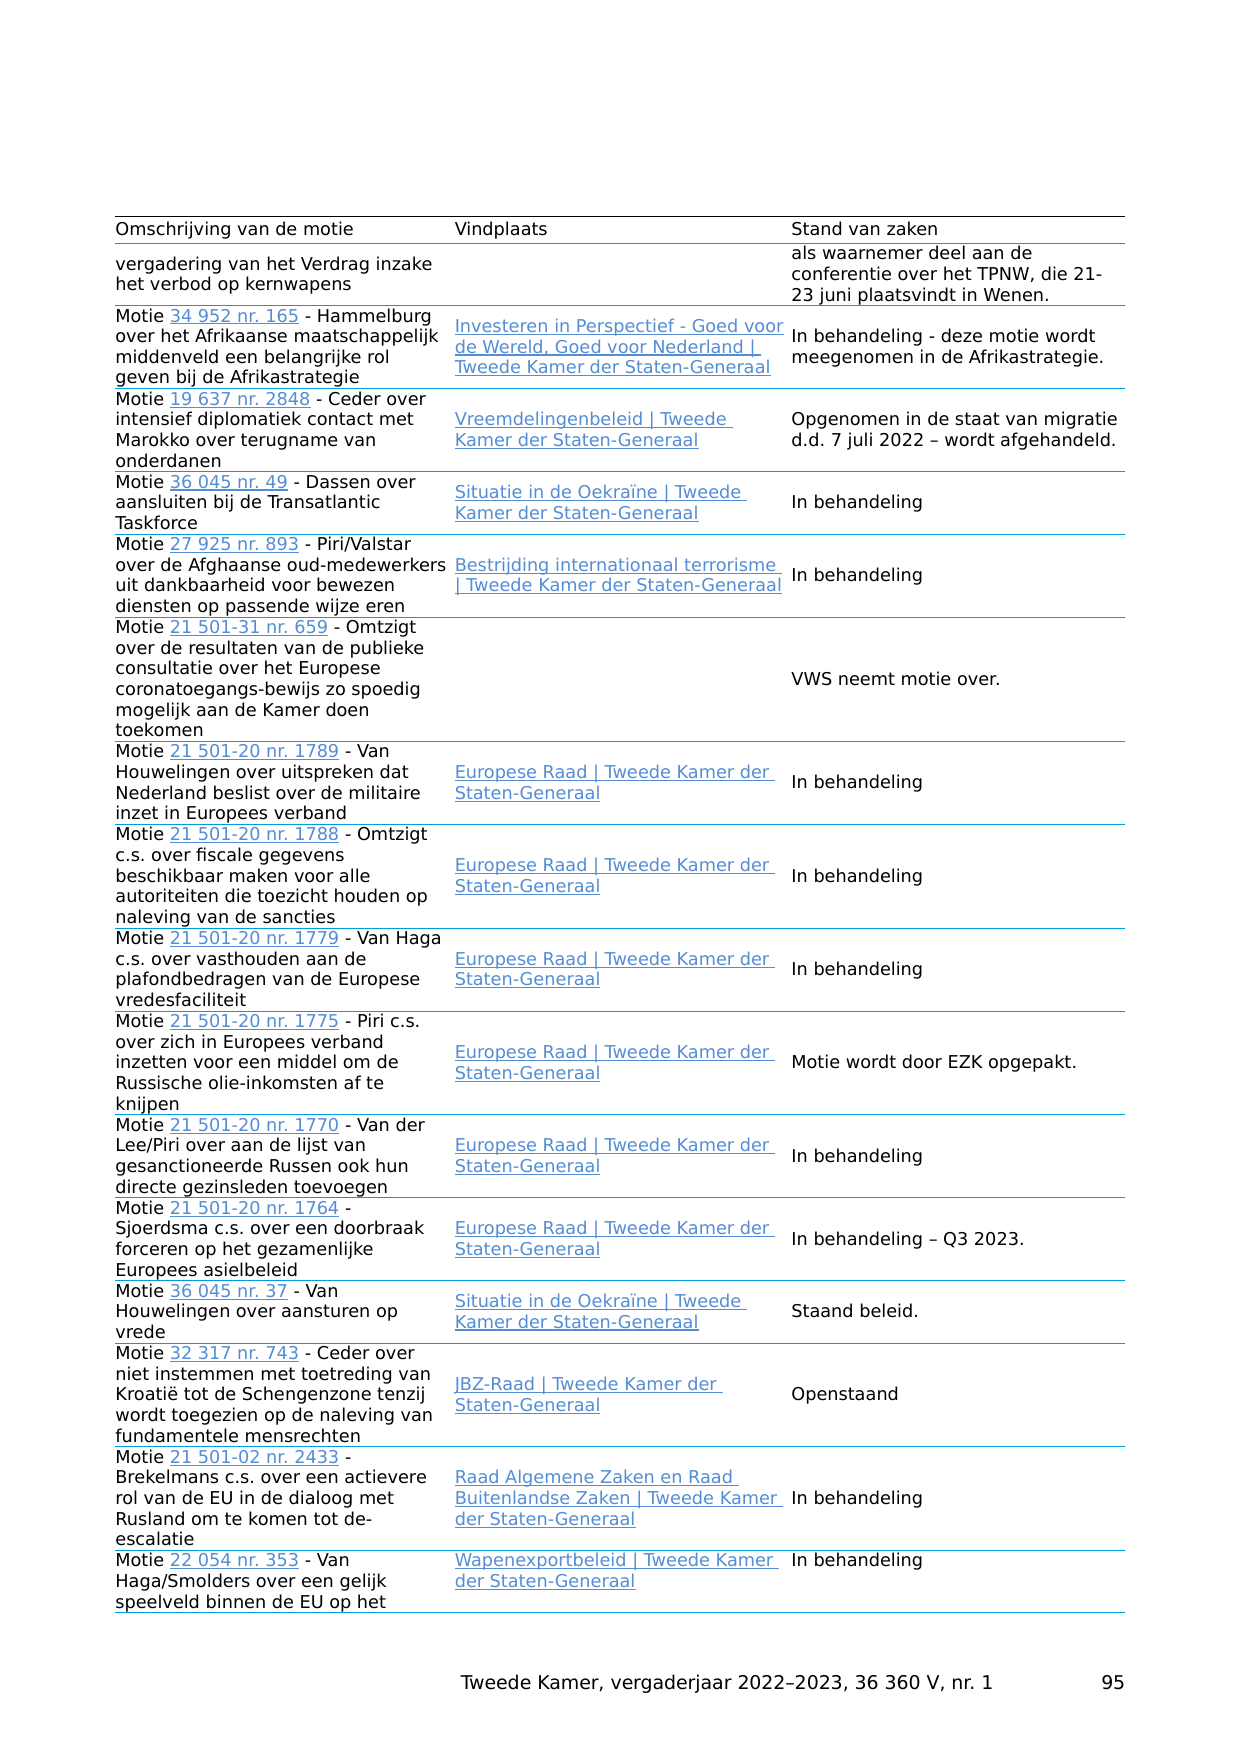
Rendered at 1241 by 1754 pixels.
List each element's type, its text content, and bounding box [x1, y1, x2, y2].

table_cell Raad Algemene Zaken en Raad Buitenlandse Zaken | Tweede Kamer der Staten-Generaal [452, 1447, 788, 1550]
table_cell In behandeling [788, 742, 1125, 824]
table_cell Europese Raad | Tweede Kamer der Staten-Generaal [452, 1115, 788, 1197]
table_cell Motie 34 952 nr. 165 - Hammelburg over het Afrikaanse maatschappelijk middenveld een belangrijke rol geven bij de Afrikastrategie [115, 306, 452, 388]
table_cell Motie 21 501-20 nr. 1775 - Piri c.s. over zich in Europees verband inzetten voor een middel om de Russische olie-inkomsten af te knijpen [115, 1012, 452, 1114]
table_cell Omschrijving van de motie [115, 217, 452, 243]
table_cell Motie 36 045 nr. 49 - Dassen over aansluiten bij de Transatlantic Taskforce [115, 472, 452, 533]
table_cell Motie 21 501-20 nr. 1764 - Sjoerdsma c.s. over een doorbraak forceren op het gezamenlijke Europees asielbeleid [115, 1198, 452, 1280]
table_cell In behandeling [788, 825, 1125, 927]
table_cell Motie 32 317 nr. 743 - Ceder over niet instemmen met toetreding van Kroatië tot de Schengenzone tenzij wordt toegezien op de naleving van fundamentele mensrechten [115, 1344, 452, 1446]
table_cell Motie 36 045 nr. 37 - Van Houwelingen over aansturen op vrede [115, 1281, 452, 1343]
table_cell [452, 618, 788, 741]
table_cell Motie 21 501-20 nr. 1770 - Van der Lee/Piri over aan de lijst van gesanctioneerde Russen ook hun directe gezinsleden toevoegen [115, 1115, 452, 1197]
table_cell VWS neemt motie over. [788, 618, 1125, 741]
table_cell Vindplaats [452, 217, 788, 243]
table_cell Motie 27 925 nr. 893 - Piri/Valstar over de Afghaanse oud-medewerkers uit dankbaarheid voor bewezen diensten op passende wijze eren [115, 535, 452, 617]
table_cell Europese Raad | Tweede Kamer der Staten-Generaal [452, 742, 788, 824]
table_cell Motie 21 501-20 nr. 1789 - Van Houwelingen over uitspreken dat Nederland beslist over de militaire inzet in Europees verband [115, 742, 452, 824]
table_cell Motie wordt door EZK opgepakt. [788, 1012, 1125, 1114]
table_cell Situatie in de Oekraïne | Tweede Kamer der Staten-Generaal [452, 1281, 788, 1343]
table_cell Motie 21 501-20 nr. 1788 - Omtzigt c.s. over fiscale gegevens beschikbaar maken voor alle autoriteiten die toezicht houden op naleving van de sancties [115, 825, 452, 927]
table_cell Investeren in Perspectief - Goed voor de Wereld, Goed voor Nederland | Tweede Kamer der Staten-Generaal [452, 306, 788, 388]
table_cell In behandeling [788, 535, 1125, 617]
table_cell [452, 244, 788, 305]
table_cell Europese Raad | Tweede Kamer der Staten-Generaal [452, 825, 788, 927]
table_cell JBZ-Raad | Tweede Kamer der Staten-Generaal [452, 1344, 788, 1446]
table_cell Stand van zaken [788, 217, 1125, 243]
table_cell In behandeling – Q3 2023. [788, 1198, 1125, 1280]
table_cell Motie 21 501-02 nr. 2433 - Brekelmans c.s. over een actievere rol van de EU in de dialoog met Rusland om te komen tot de-escalatie [115, 1447, 452, 1550]
table_cell Opgenomen in de staat van migratie d.d. 7 juli 2022 – wordt afgehandeld. [788, 389, 1125, 471]
table_cell In behandeling [788, 472, 1125, 533]
table_cell Staand beleid. [788, 1281, 1125, 1343]
table_cell Situatie in de Oekraïne | Tweede Kamer der Staten-Generaal [452, 472, 788, 533]
table_cell Motie 19 637 nr. 2848 - Ceder over intensief diplomatiek contact met Marokko over terugname van onderdanen [115, 389, 452, 471]
table_cell Europese Raad | Tweede Kamer der Staten-Generaal [452, 1198, 788, 1280]
table_cell Bestrijding internationaal terrorisme | Tweede Kamer der Staten-Generaal [452, 535, 788, 617]
table_cell Europese Raad | Tweede Kamer der Staten-Generaal [452, 1012, 788, 1114]
table_cell Motie 21 501-20 nr. 1779 - Van Haga c.s. over vasthouden aan de plafondbedragen van de Europese vredesfaciliteit [115, 929, 452, 1011]
table_cell Europese Raad | Tweede Kamer der Staten-Generaal [452, 929, 788, 1011]
table_cell Motie 21 501-31 nr. 659 - Omtzigt over de resultaten van de publieke consultatie over het Europese coronatoegangs-bewijs zo spoedig mogelijk aan de Kamer doen toekomen [115, 618, 452, 741]
table_cell Motie 22 054 nr. 353 - Van Haga/Smolders over een gelijk speelveld binnen de EU op het [115, 1551, 452, 1612]
table_cell Openstaand [788, 1344, 1125, 1446]
table_cell In behandeling - deze motie wordt meegenomen in de Afrikastrategie. [788, 306, 1125, 388]
table_cell vergadering van het Verdrag inzake het verbod op kernwapens [115, 244, 452, 305]
table_cell als waarnemer deel aan de conferentie over het TPNW, die 21-23 juni plaatsvindt in Wenen. [788, 244, 1125, 305]
table_cell In behandeling [788, 929, 1125, 1011]
table_cell In behandeling [788, 1115, 1125, 1197]
table_cell Wapenexportbeleid | Tweede Kamer der Staten-Generaal [452, 1551, 788, 1612]
table_cell In behandeling [788, 1447, 1125, 1550]
table_cell In behandeling [788, 1551, 1125, 1612]
table_header Door de Staten-Generaal aanvaarde moties [115, 191, 1125, 216]
table_cell Vreemdelingenbeleid | Tweede Kamer der Staten-Generaal [452, 389, 788, 471]
